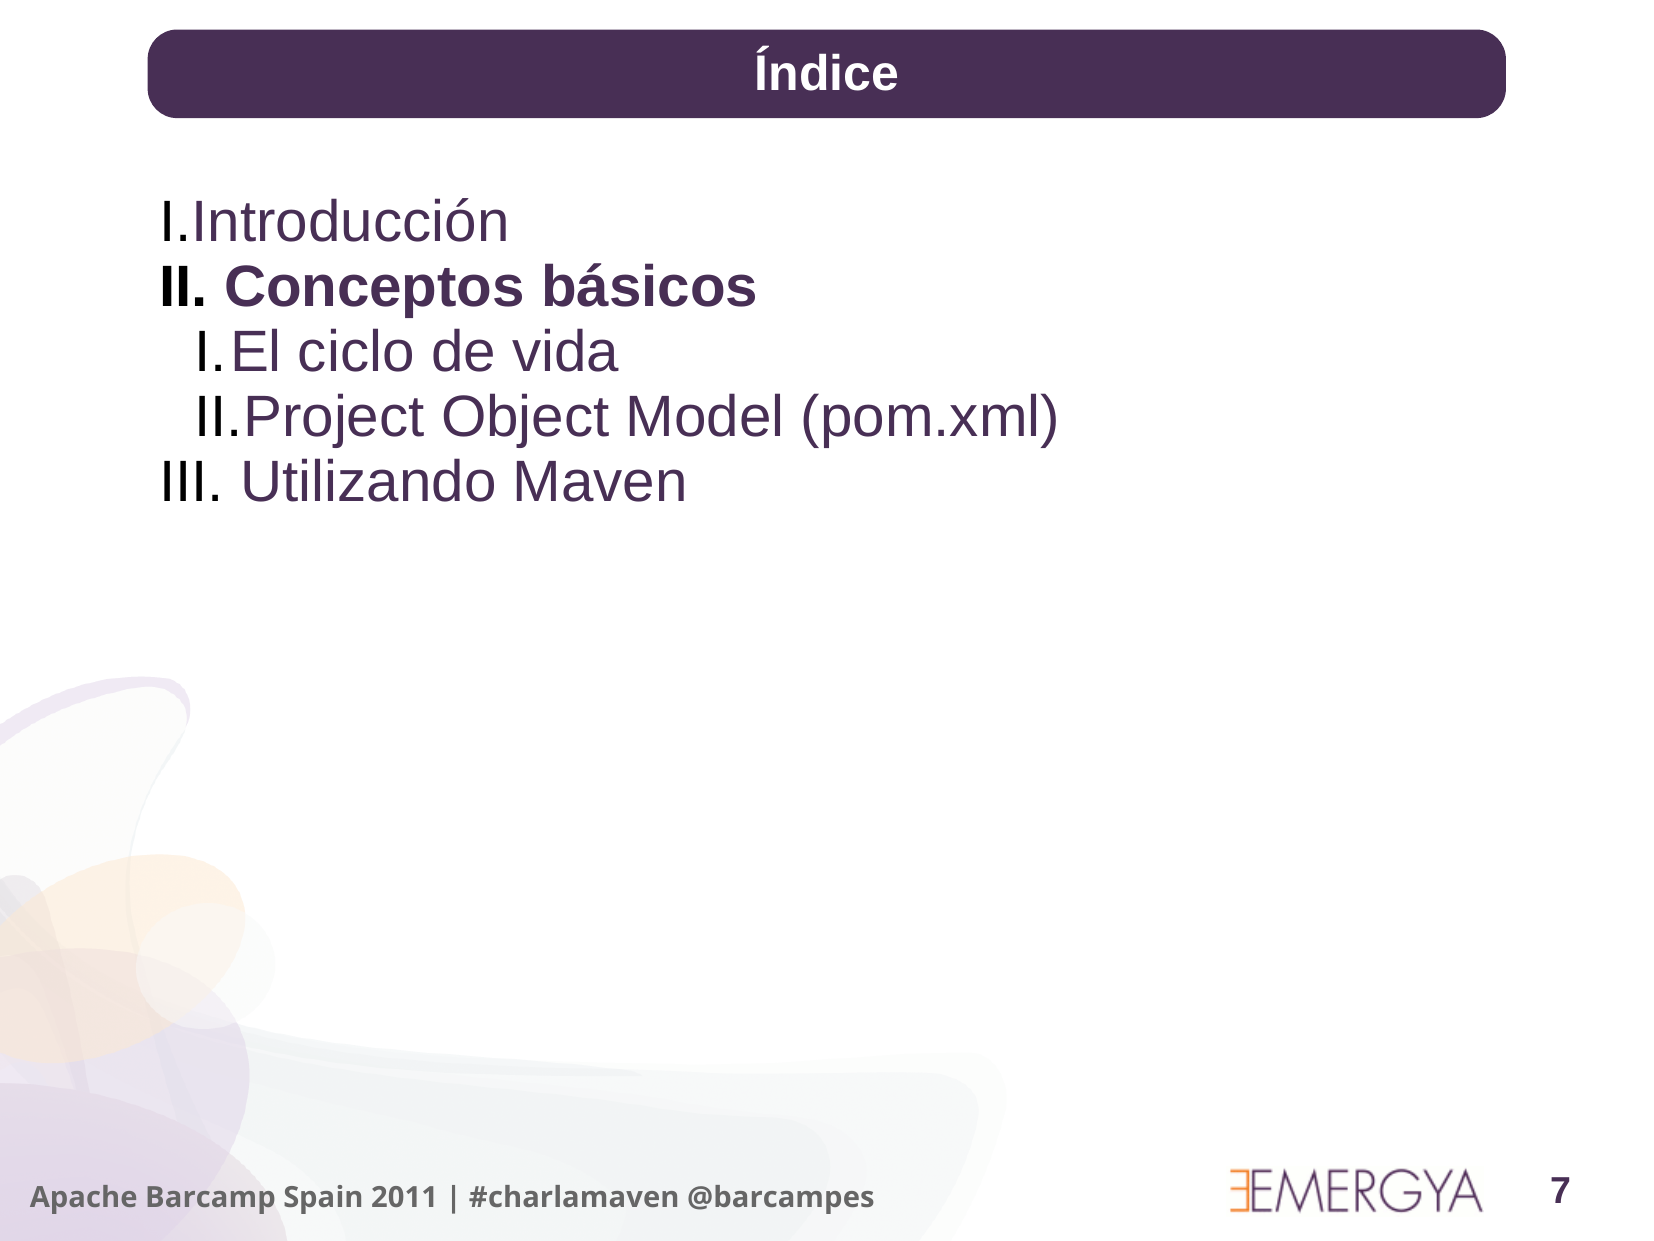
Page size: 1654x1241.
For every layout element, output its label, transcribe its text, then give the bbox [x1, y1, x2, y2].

text_box Introducción Conceptos básicos El ciclo de vida Project Object Model (pom.xml) Utilizando Maven [159, 168, 1488, 535]
picture [1226, 1166, 1484, 1217]
text_box Índice [147, 29, 1506, 119]
picture [0, 673, 1017, 1241]
